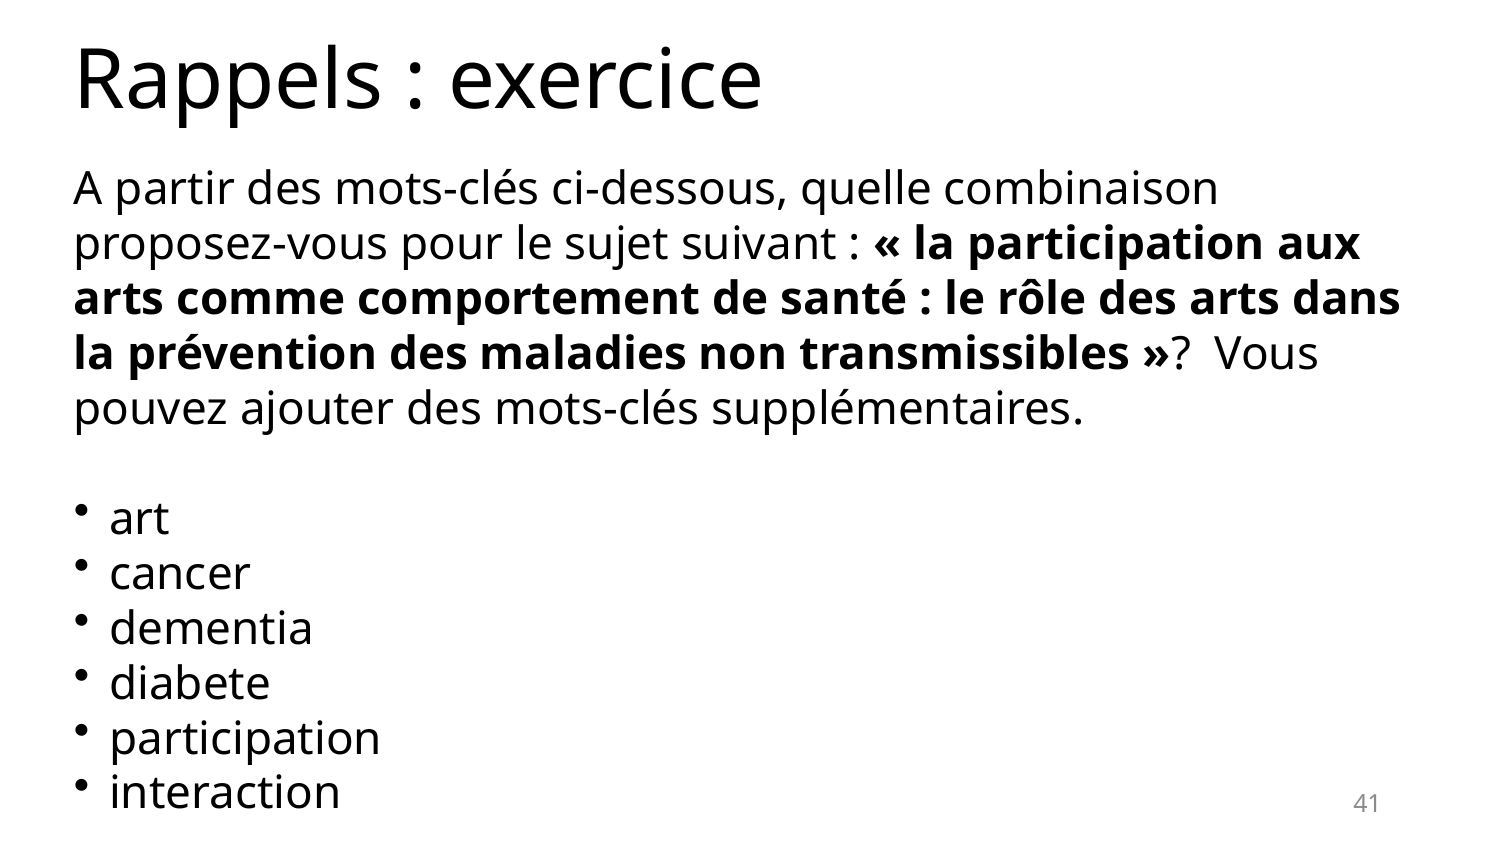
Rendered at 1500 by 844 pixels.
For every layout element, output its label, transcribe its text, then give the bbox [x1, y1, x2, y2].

title Rappels : exercice [59, 0, 1500, 164]
text_box A partir des mots-clés ci-dessous, quelle combinaison proposez-vous pour le sujet suivant : « la participation aux arts comme comportement de santé : le rôle des arts dans la prévention des maladies non transmissibles »? Vous pouvez ajouter des mots-clés supplémentaires. art cancer dementia diabete participation interaction [59, 151, 1447, 826]
